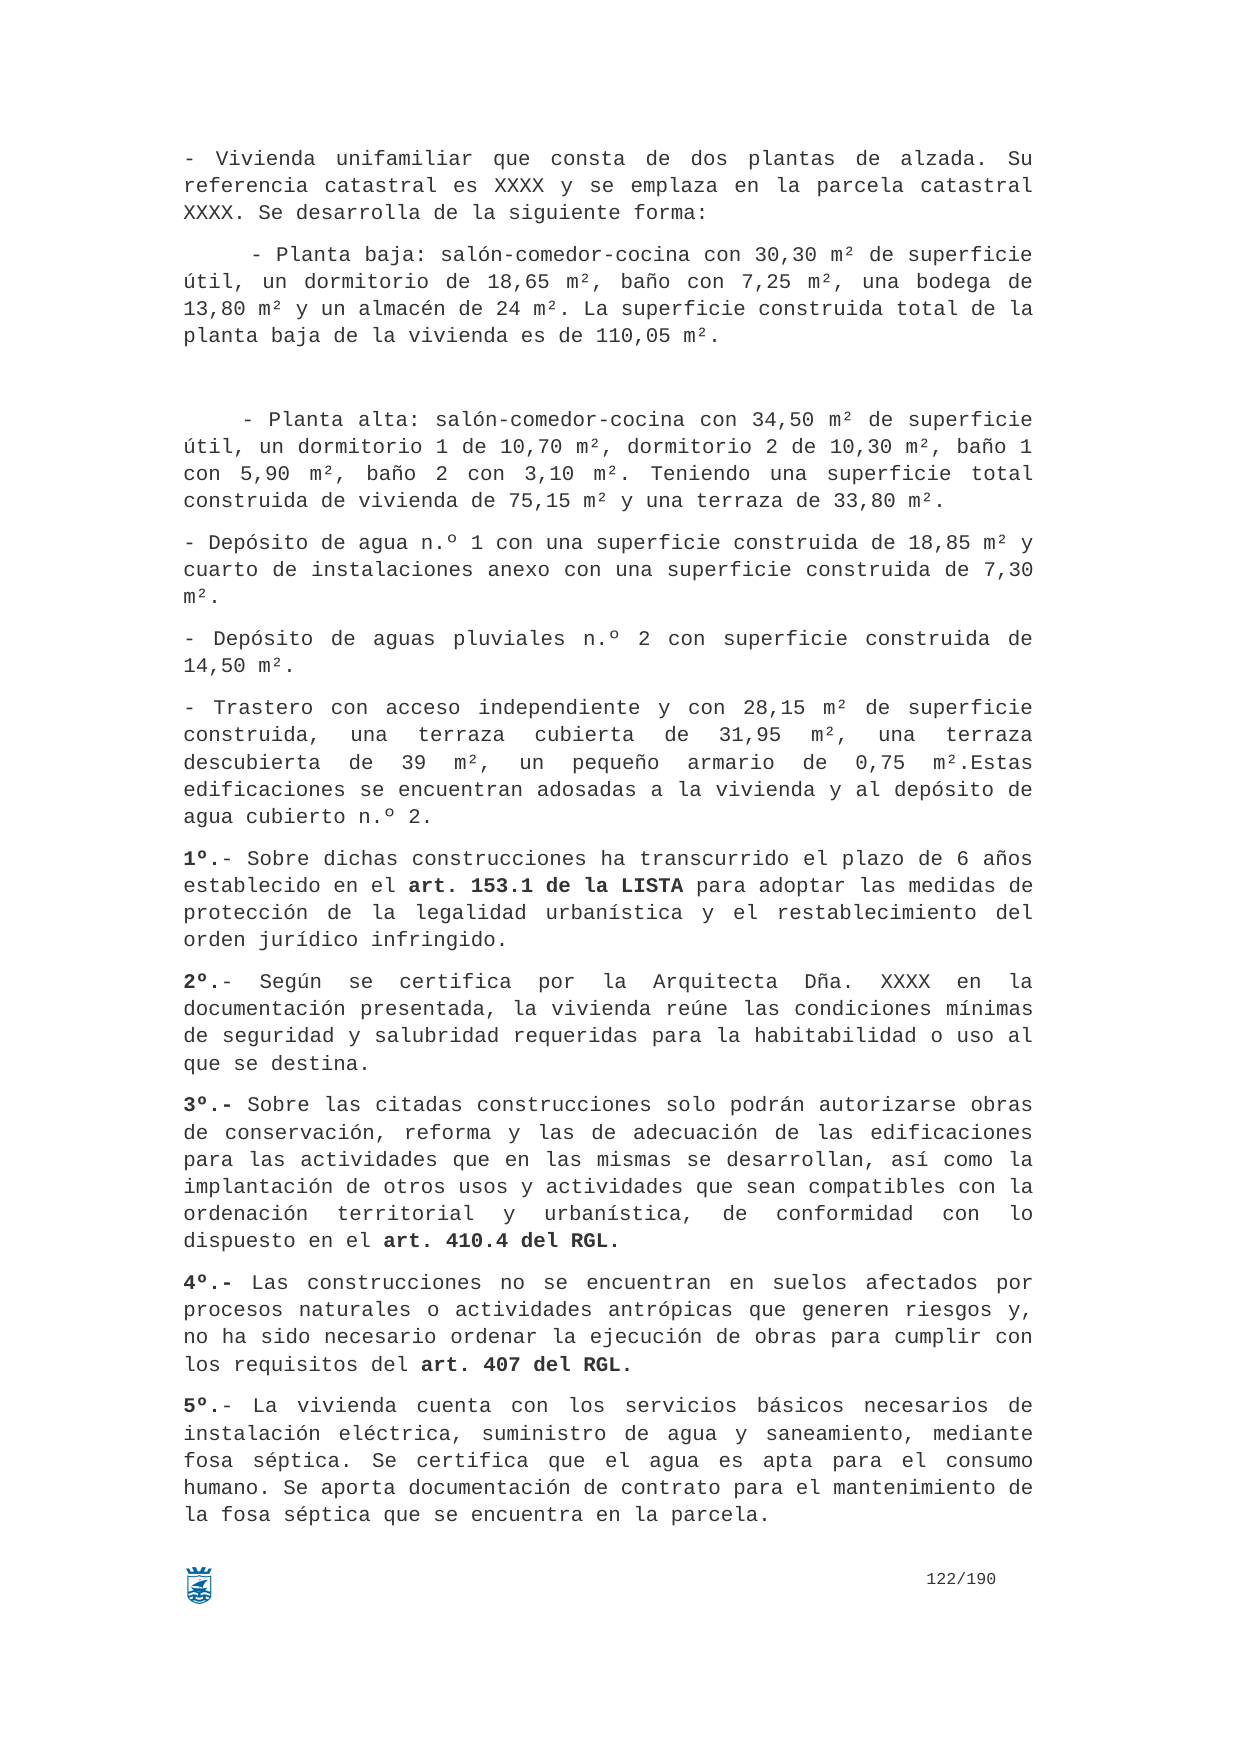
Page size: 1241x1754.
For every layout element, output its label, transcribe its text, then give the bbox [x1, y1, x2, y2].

text - Depósito de agua n.º 1 con una superficie construida de 18,85 m² y cuarto de instalaciones anexo con una superficie construida de 7,30 m². [183, 532, 1033, 610]
text - Planta alta: salón-comedor-cocina con 34,50 m² de superficie útil, un dormitorio 1 de 10,70 m², dormitorio 2 de 10,30 m², baño 1 con 5,90 m², baño 2 con 3,10 m². Teniendo una superficie total construida de vivienda de 75,15 m² y una terraza de 33,80 m². [183, 409, 1033, 514]
picture [183, 1562, 214, 1607]
text 2º.- Según se certifica por la Arquitecta Dña. XXXX en la documentación presentada, la vivienda reúne las condiciones mínimas de seguridad y salubridad requeridas para la habitabilidad o uso al que se destina. [183, 971, 1033, 1076]
text - Trastero con acceso independiente y con 28,15 m² de superficie construida, una terraza cubierta de 31,95 m², una terraza descubierta de 39 m², un pequeño armario de 0,75 m².Estas edificaciones se encuentran adosadas a la vivienda y al depósito de agua cubierto n.º 2. [183, 697, 1033, 830]
text - Planta baja: salón-comedor-cocina con 30,30 m² de superficie útil, un dormitorio de 18,65 m², baño con 7,25 m², una bodega de 13,80 m² y un almacén de 24 m². La superficie construida total de la planta baja de la vivienda es de 110,05 m². [183, 244, 1033, 349]
text 4º.- Las construcciones no se encuentran en suelos afectados por procesos naturales o actividades antrópicas que generen riesgos y, no ha sido necesario ordenar la ejecución de obras para cumplir con los requisitos del art. 407 del RGL. [183, 1272, 1033, 1377]
text 3º.- Sobre las citadas construcciones solo podrán autorizarse obras de conservación, reforma y las de adecuación de las edificaciones para las actividades que en las mismas se desarrollan, así como la implantación de otros usos y actividades que sean compatibles con la ordenación territorial y urbanística, de conformidad con lo dispuesto en el art. 410.4 del RGL. [183, 1094, 1033, 1254]
text 5º.- La vivienda cuenta con los servicios básicos necesarios de instalación eléctrica, suministro de agua y saneamiento, mediante fosa séptica. Se certifica que el agua es apta para el consumo humano. Se aporta documentación de contrato para el mantenimiento de la fosa séptica que se encuentra en la parcela. [183, 1396, 1033, 1528]
text - Depósito de aguas pluviales n.º 2 con superficie construida de 14,50 m². [183, 628, 1033, 679]
text - Vivienda unifamiliar que consta de dos plantas de alzada. Su referencia catastral es XXXX y se emplaza en la parcela catastral XXXX. Se desarrolla de la siguiente forma: [183, 148, 1033, 226]
text 1º.- Sobre dichas construcciones ha transcurrido el plazo de 6 años establecido en el art. 153.1 de la LISTA para adoptar las medidas de protección de la legalidad urbanística y el restablecimiento del orden jurídico infringido. [183, 848, 1033, 953]
